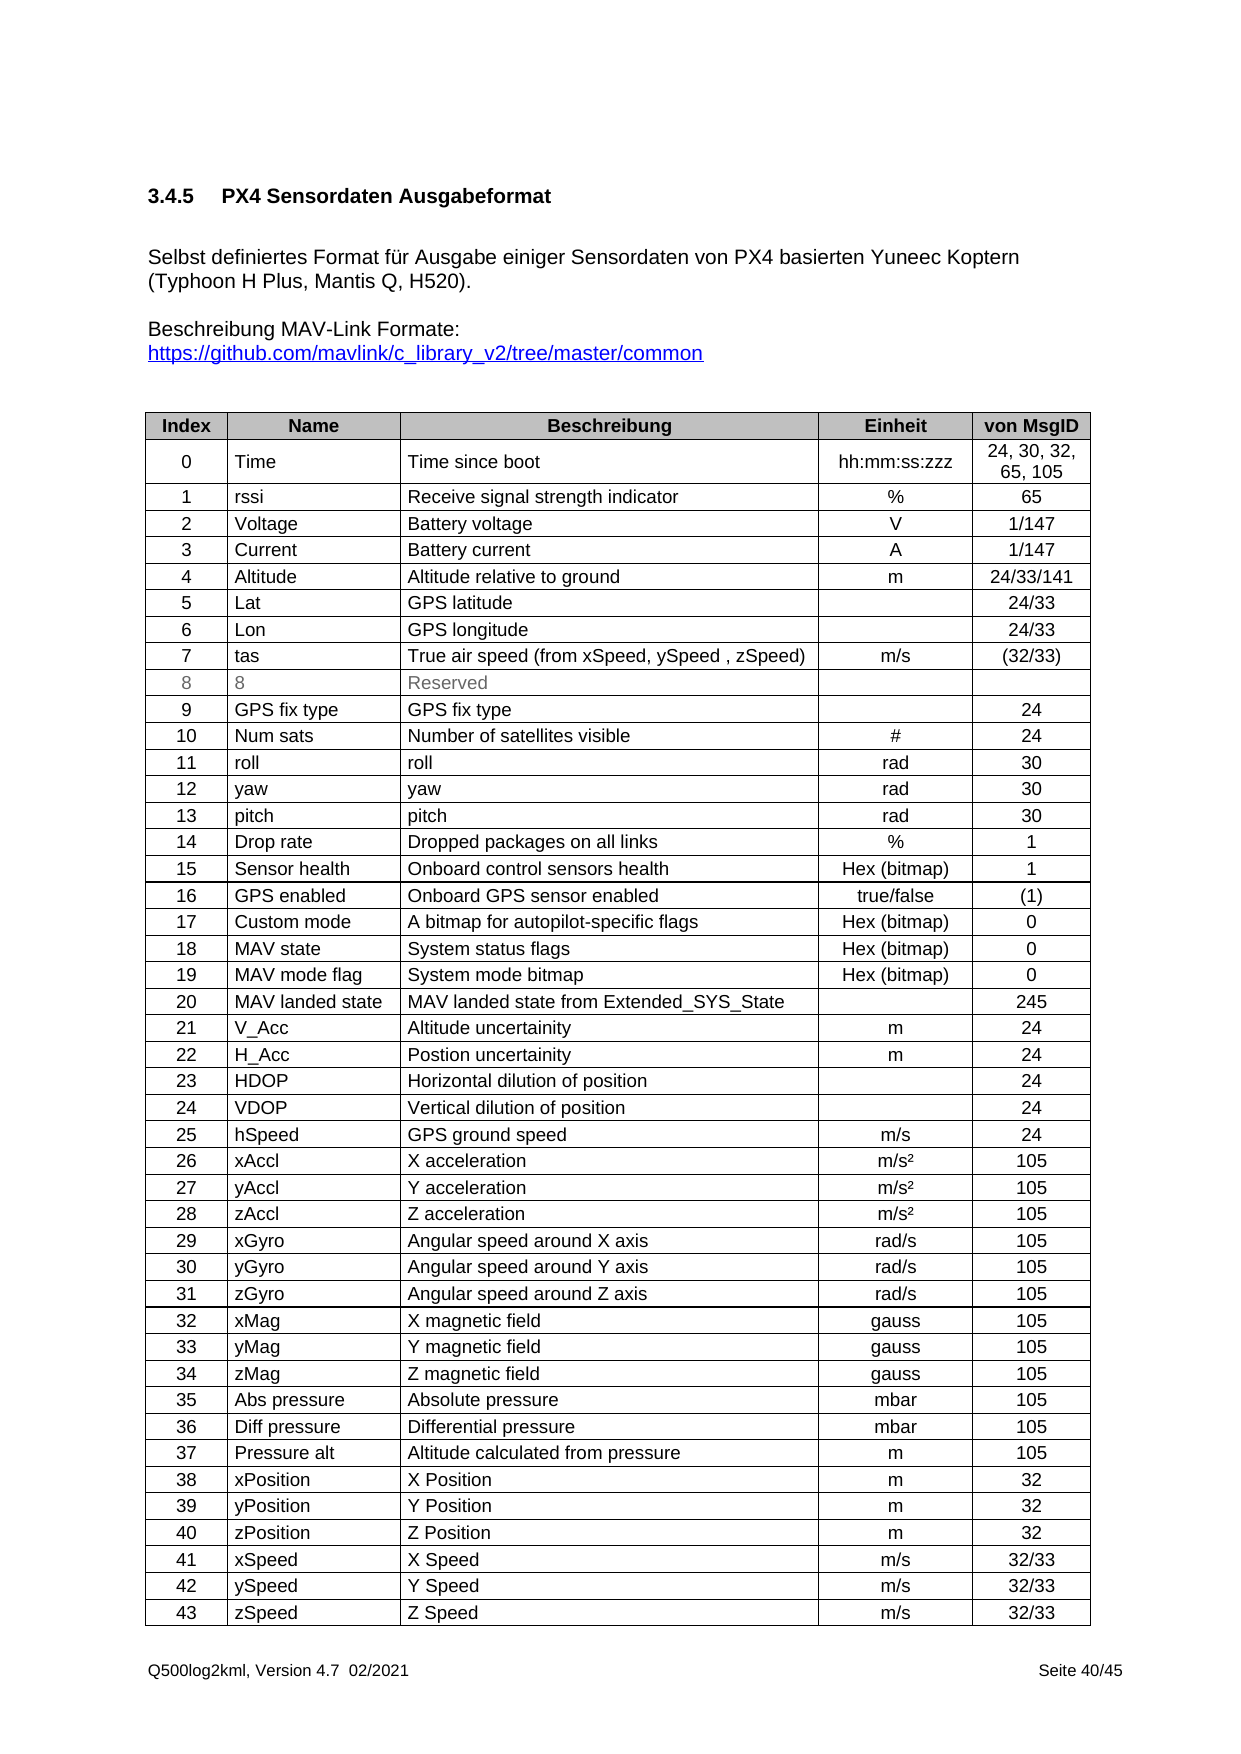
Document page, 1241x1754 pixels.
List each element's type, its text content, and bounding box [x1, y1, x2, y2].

table_cell 24 [973, 696, 1090, 722]
table_cell V [819, 511, 972, 536]
table_cell X acceleration [401, 1148, 818, 1173]
table_cell 37 [146, 1440, 227, 1466]
table_cell m/s [819, 1121, 972, 1147]
table_cell hSpeed [228, 1121, 400, 1147]
table_cell 0 [973, 962, 1090, 988]
table_cell 105 [973, 1361, 1090, 1386]
table_cell MAV state [228, 936, 400, 961]
table_cell X Position [401, 1467, 818, 1492]
table_cell Voltage [228, 511, 400, 536]
table_cell Number of satellites visible [401, 723, 818, 748]
table_cell [819, 617, 972, 642]
table_cell 105 [973, 1228, 1090, 1253]
table_cell m [819, 1440, 972, 1466]
table_cell 24 [973, 1095, 1090, 1120]
table_cell 105 [973, 1440, 1090, 1466]
table_cell 24/33 [973, 590, 1090, 616]
table_cell 16 [146, 883, 227, 908]
table_cell 13 [146, 803, 227, 828]
table_cell 9 [146, 696, 227, 722]
table_cell Battery current [401, 537, 818, 563]
table_cell MAV landed state [228, 989, 400, 1014]
table_cell zMag [228, 1361, 400, 1386]
table_cell pitch [401, 803, 818, 828]
text Beschreibung MAV-Link Formate: [148, 316, 1093, 340]
table_cell 32/33 [973, 1600, 1090, 1625]
table_cell Hex (bitmap) [819, 909, 972, 934]
table_cell 14 [146, 829, 227, 855]
table_cell yPosition [228, 1493, 400, 1519]
table_cell 2 [146, 511, 227, 536]
table_cell 105 [973, 1308, 1090, 1333]
table_cell xGyro [228, 1228, 400, 1253]
table_cell 24 [973, 1121, 1090, 1147]
table_cell Time since boot [401, 440, 818, 483]
table_header Name [228, 413, 400, 439]
table_cell m/s [819, 1600, 972, 1625]
table_cell zSpeed [228, 1600, 400, 1625]
table_cell True air speed (from xSpeed, ySpeed , zSpeed) [401, 643, 818, 669]
table_cell 105 [973, 1281, 1090, 1306]
table_cell 29 [146, 1228, 227, 1253]
table_cell Angular speed around Y axis [401, 1254, 818, 1280]
table_cell Custom mode [228, 909, 400, 934]
table_cell 0 [973, 936, 1090, 961]
table_cell 20 [146, 989, 227, 1014]
table_cell rad [819, 803, 972, 828]
table_cell Reserved [401, 670, 818, 695]
table_cell Altitude [228, 564, 400, 589]
table_cell Num sats [228, 723, 400, 748]
table_cell 8 [146, 670, 227, 695]
table_cell Vertical dilution of position [401, 1095, 818, 1120]
table_cell xSpeed [228, 1546, 400, 1572]
table_cell GPS enabled [228, 883, 400, 908]
table_cell m [819, 1520, 972, 1545]
table_cell 30 [973, 803, 1090, 828]
table_cell 17 [146, 909, 227, 934]
table_cell rad/s [819, 1281, 972, 1306]
table_cell Z acceleration [401, 1201, 818, 1227]
table_cell mbar [819, 1414, 972, 1439]
table_cell 24 [973, 1068, 1090, 1094]
table_cell 11 [146, 750, 227, 775]
table_cell System mode bitmap [401, 962, 818, 988]
table_cell % [819, 829, 972, 855]
table_cell [819, 670, 972, 695]
table_cell Onboard GPS sensor enabled [401, 883, 818, 908]
table_cell 22 [146, 1042, 227, 1067]
table_cell Diff pressure [228, 1414, 400, 1439]
table_cell 5 [146, 590, 227, 616]
table_cell tas [228, 643, 400, 669]
table_cell HDOP [228, 1068, 400, 1094]
table_cell zPosition [228, 1520, 400, 1545]
table_cell 24 [146, 1095, 227, 1120]
table_cell 28 [146, 1201, 227, 1227]
table_cell 105 [973, 1148, 1090, 1173]
text https://github.com/mavlink/c_library_v2/tree/master/common [148, 340, 1093, 364]
table_cell Abs pressure [228, 1387, 400, 1413]
table_cell Z Speed [401, 1600, 818, 1625]
table_cell V_Acc [228, 1015, 400, 1041]
table_cell Lon [228, 617, 400, 642]
table_cell Y Speed [401, 1573, 818, 1598]
table_cell rad/s [819, 1228, 972, 1253]
table_cell (32/33) [973, 643, 1090, 669]
table_cell 7 [146, 643, 227, 669]
table_cell 36 [146, 1414, 227, 1439]
table_cell 24, 30, 32, 65, 105 [973, 440, 1090, 483]
table_cell gauss [819, 1334, 972, 1359]
table_cell xPosition [228, 1467, 400, 1492]
table_cell 26 [146, 1148, 227, 1173]
table_cell m/s [819, 1546, 972, 1572]
table_cell 0 [973, 909, 1090, 934]
table_cell xMag [228, 1308, 400, 1333]
table_cell 38 [146, 1467, 227, 1492]
table_cell pitch [228, 803, 400, 828]
table_cell Y magnetic field [401, 1334, 818, 1359]
table_cell Receive signal strength indicator [401, 484, 818, 509]
table_header Beschreibung [401, 413, 818, 439]
table_cell rad [819, 750, 972, 775]
table_cell 6 [146, 617, 227, 642]
table_cell 65 [973, 484, 1090, 509]
table_cell rad [819, 776, 972, 802]
table_cell 43 [146, 1600, 227, 1625]
table_cell % [819, 484, 972, 509]
table_cell Altitude relative to ground [401, 564, 818, 589]
table_cell m/s² [819, 1148, 972, 1173]
table_cell 4 [146, 564, 227, 589]
table_cell [819, 1095, 972, 1120]
table_cell GPS latitude [401, 590, 818, 616]
table_cell Time [228, 440, 400, 483]
table_cell Current [228, 537, 400, 563]
table_cell 41 [146, 1546, 227, 1572]
table_cell yMag [228, 1334, 400, 1359]
table_cell # [819, 723, 972, 748]
text Selbst definiertes Format für Ausgabe einiger Sensordaten von PX4 basierten Yuneec Koptern (Typhoon H Plus, Mantis Q, H520). [148, 244, 1093, 292]
table_cell Lat [228, 590, 400, 616]
table_cell [819, 1068, 972, 1094]
table_cell 105 [973, 1201, 1090, 1227]
table_cell Hex (bitmap) [819, 936, 972, 961]
table_cell mbar [819, 1387, 972, 1413]
table_cell xAccl [228, 1148, 400, 1173]
table_cell 0 [146, 440, 227, 483]
table_cell 27 [146, 1175, 227, 1200]
table_cell yAccl [228, 1175, 400, 1200]
table_cell zAccl [228, 1201, 400, 1227]
table_cell m [819, 1042, 972, 1067]
table_cell 34 [146, 1361, 227, 1386]
table_cell 24 [973, 723, 1090, 748]
table_cell Hex (bitmap) [819, 856, 972, 881]
subtitle PX4 Sensordaten Ausgabeformat [148, 184, 1093, 208]
table_cell m/s [819, 1573, 972, 1598]
table_cell MAV landed state from Extended_SYS_State [401, 989, 818, 1014]
table_cell m [819, 1467, 972, 1492]
table_cell 10 [146, 723, 227, 748]
table_cell Horizontal dilution of position [401, 1068, 818, 1094]
table_cell m/s [819, 643, 972, 669]
table_cell Drop rate [228, 829, 400, 855]
table_cell 105 [973, 1254, 1090, 1280]
table_header Index [146, 413, 227, 439]
table_cell 1 [973, 829, 1090, 855]
table_cell yaw [228, 776, 400, 802]
table_cell H_Acc [228, 1042, 400, 1067]
table_cell 33 [146, 1334, 227, 1359]
table_cell Hex (bitmap) [819, 962, 972, 988]
table_cell 31 [146, 1281, 227, 1306]
table_cell Altitude uncertainity [401, 1015, 818, 1041]
table_cell 21 [146, 1015, 227, 1041]
table_cell 24 [973, 1015, 1090, 1041]
table_cell 1/147 [973, 537, 1090, 563]
table_cell gauss [819, 1308, 972, 1333]
table_cell A bitmap for autopilot-specific flags [401, 909, 818, 934]
table_cell m/s² [819, 1175, 972, 1200]
table_cell m/s² [819, 1201, 972, 1227]
table_cell GPS fix type [401, 696, 818, 722]
table_cell [819, 989, 972, 1014]
table_cell Altitude calculated from pressure [401, 1440, 818, 1466]
table_cell Y Position [401, 1493, 818, 1519]
table_cell Sensor health [228, 856, 400, 881]
table_cell 25 [146, 1121, 227, 1147]
table_cell 12 [146, 776, 227, 802]
table_cell Z Position [401, 1520, 818, 1545]
table_cell Angular speed around Z axis [401, 1281, 818, 1306]
table_cell 1 [973, 856, 1090, 881]
table_cell 3 [146, 537, 227, 563]
table_cell rad/s [819, 1254, 972, 1280]
table_header von MsgID [973, 413, 1090, 439]
table_cell Angular speed around X axis [401, 1228, 818, 1253]
table_cell [973, 670, 1090, 695]
table_cell 19 [146, 962, 227, 988]
table_cell roll [228, 750, 400, 775]
table_cell Z magnetic field [401, 1361, 818, 1386]
table_cell 105 [973, 1175, 1090, 1200]
table_cell 24 [973, 1042, 1090, 1067]
table_cell 245 [973, 989, 1090, 1014]
table_cell (1) [973, 883, 1090, 908]
table_cell 42 [146, 1573, 227, 1598]
table_cell 32 [146, 1308, 227, 1333]
table_cell 24/33/141 [973, 564, 1090, 589]
table_cell Onboard control sensors health [401, 856, 818, 881]
table_cell 8 [228, 670, 400, 695]
table_cell Y acceleration [401, 1175, 818, 1200]
table_cell 30 [146, 1254, 227, 1280]
table_cell 32 [973, 1520, 1090, 1545]
table_cell GPS ground speed [401, 1121, 818, 1147]
table_cell 40 [146, 1520, 227, 1545]
table_cell ySpeed [228, 1573, 400, 1598]
table_cell 39 [146, 1493, 227, 1519]
table_cell true/false [819, 883, 972, 908]
table_cell hh:mm:ss:zzz [819, 440, 972, 483]
table_cell 105 [973, 1387, 1090, 1413]
table_cell 35 [146, 1387, 227, 1413]
table_cell 30 [973, 750, 1090, 775]
table_cell rssi [228, 484, 400, 509]
table_cell Battery voltage [401, 511, 818, 536]
table_cell 24/33 [973, 617, 1090, 642]
table_header Einheit [819, 413, 972, 439]
table_cell Differential pressure [401, 1414, 818, 1439]
table_cell [819, 696, 972, 722]
table_cell 32/33 [973, 1546, 1090, 1572]
table_cell X Speed [401, 1546, 818, 1572]
table_cell m [819, 564, 972, 589]
table_cell GPS longitude [401, 617, 818, 642]
table_cell gauss [819, 1361, 972, 1386]
table_cell [819, 590, 972, 616]
table_cell VDOP [228, 1095, 400, 1120]
table_cell Pressure alt [228, 1440, 400, 1466]
table_cell A [819, 537, 972, 563]
table_cell 105 [973, 1414, 1090, 1439]
table_cell MAV mode flag [228, 962, 400, 988]
table_cell GPS fix type [228, 696, 400, 722]
table_cell 105 [973, 1334, 1090, 1359]
table_cell X magnetic field [401, 1308, 818, 1333]
table_cell roll [401, 750, 818, 775]
table_cell 32 [973, 1493, 1090, 1519]
table_cell 32/33 [973, 1573, 1090, 1598]
table_cell 15 [146, 856, 227, 881]
table_cell 18 [146, 936, 227, 961]
table_cell 23 [146, 1068, 227, 1094]
table_cell m [819, 1015, 972, 1041]
table_cell 32 [973, 1467, 1090, 1492]
table_cell 30 [973, 776, 1090, 802]
table_cell m [819, 1493, 972, 1519]
table_cell 1/147 [973, 511, 1090, 536]
table_cell yaw [401, 776, 818, 802]
table_cell 1 [146, 484, 227, 509]
table_cell System status flags [401, 936, 818, 961]
table_cell yGyro [228, 1254, 400, 1280]
table_cell Postion uncertainity [401, 1042, 818, 1067]
table_cell Absolute pressure [401, 1387, 818, 1413]
table_cell zGyro [228, 1281, 400, 1306]
table_cell Dropped packages on all links [401, 829, 818, 855]
